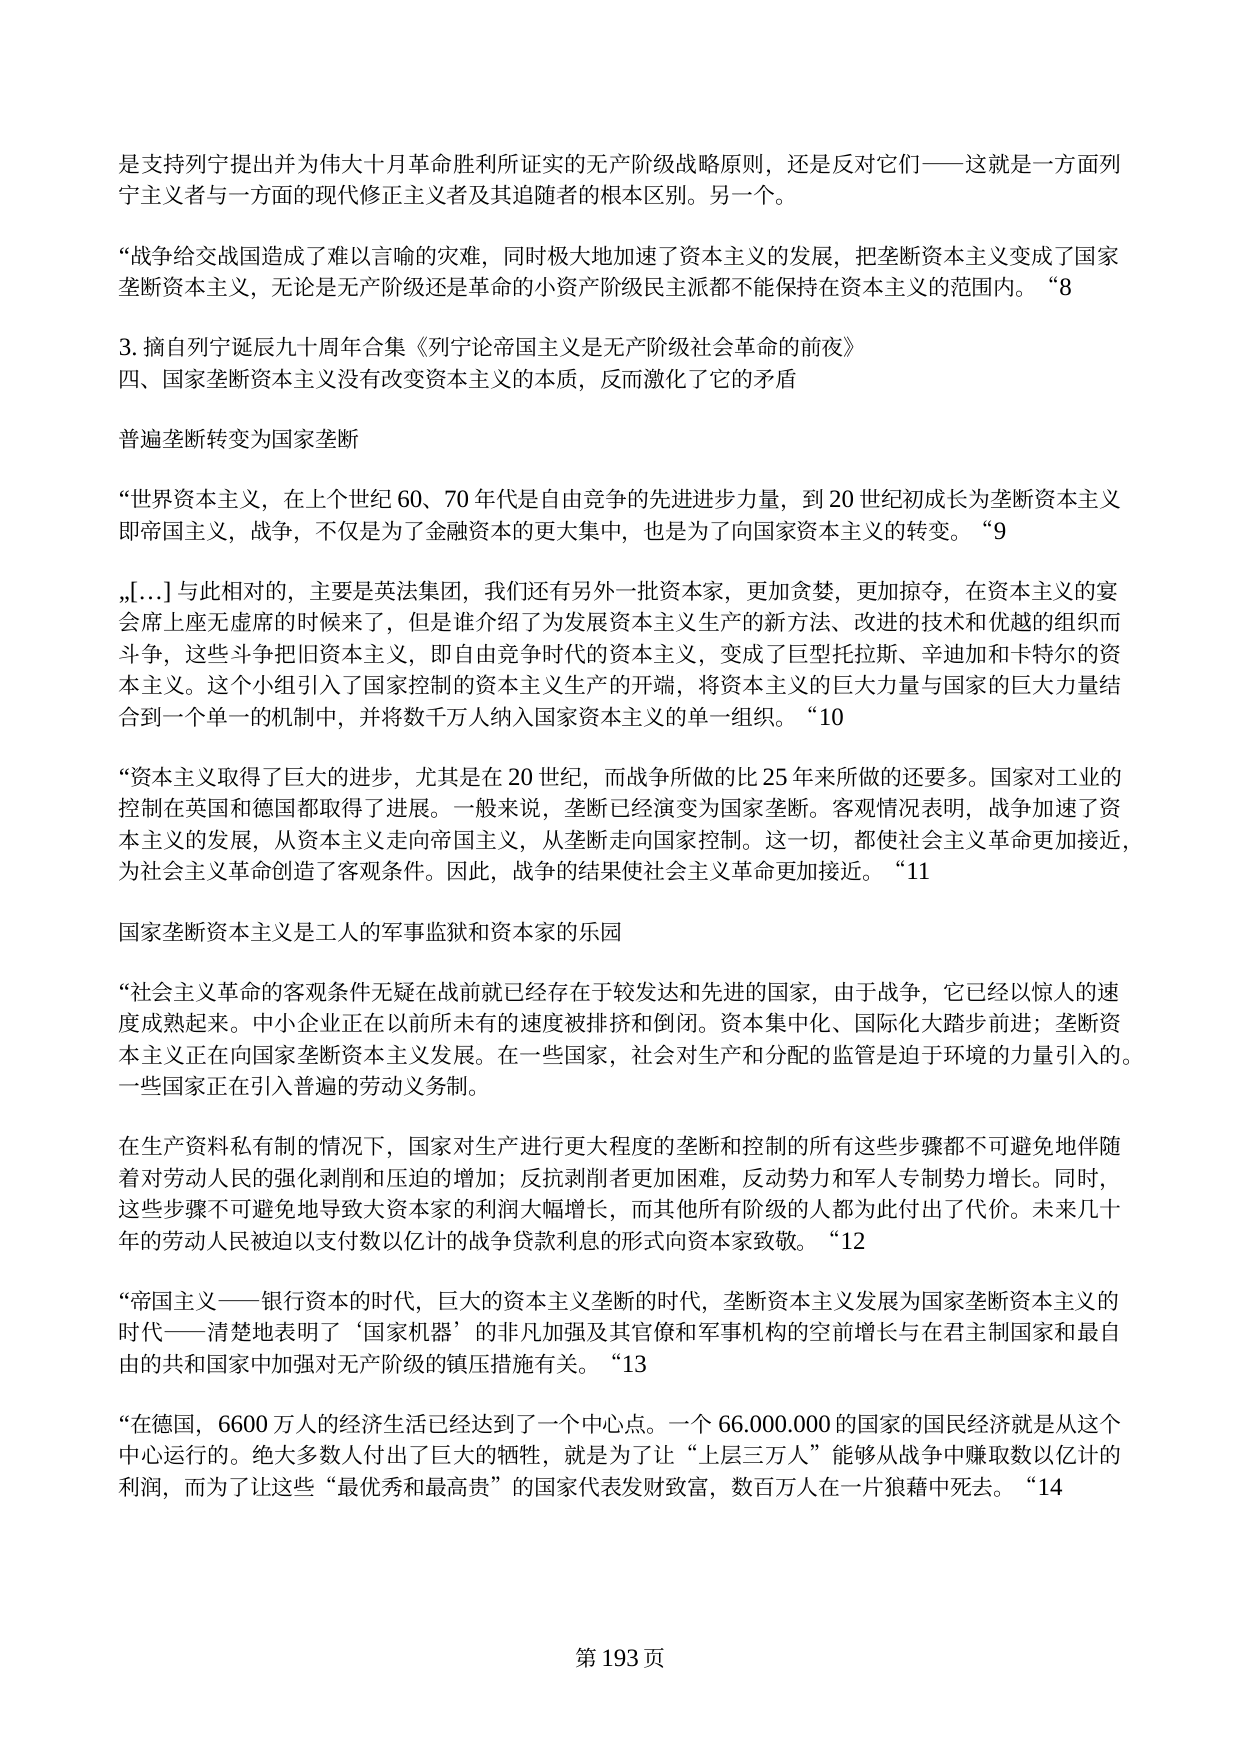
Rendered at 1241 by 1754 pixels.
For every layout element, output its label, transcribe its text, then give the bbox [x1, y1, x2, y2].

text „[…] 与此相对的，主要是英法集团，我们还有另外一批资本家，更加贪婪，更加掠夺，在资本主义的宴会席上座无虚席的时候来了，但是谁介绍了为发展资本主义生产的新方法、改进的技术和优越的组织而斗争，这些斗争把旧资本主义，即自由竞争时代的资本主义，变成了巨型托拉斯、辛迪加和卡特尔的资本主义。这个小组引入了国家控制的资本主义生产的开端，将资本主义的巨大力量与国家的巨大力量结合到一个单一的机制中，并将数千万人纳入国家资本主义的单一组织。“10 [118, 574, 1122, 731]
text 是支持列宁提出并为伟大十月革命胜利所证实的无产阶级战略原则，还是反对它们——这就是一方面列宁主义者与一方面的现代修正主义者及其追随者的根本区别。另一个。 [118, 147, 1122, 210]
text 四、国家垄断资本主义没有改变资本主义的本质，反而激化了它的矛盾 [118, 362, 1122, 393]
text “社会主义革命的客观条件无疑在战前就已经存在于较发达和先进的国家，由于战争，它已经以惊人的速度成熟起来。中小企业正在以前所未有的速度被排挤和倒闭。资本集中化、国际化大踏步前进；垄断资本主义正在向国家垄断资本主义发展。在一些国家，社会对生产和分配的监管是迫于环境的力量引入的。一些国家正在引入普遍的劳动义务制。 [118, 975, 1122, 1101]
text 普遍垄断转变为国家垄断 [118, 422, 1122, 454]
text “在德国，6600万人的经济生活已经达到了一个中心点。一个66.000.000的国家的国民经济就是从这个中心运行的。绝大多数人付出了巨大的牺牲，就是为了让“上层三万人”能够从战争中赚取数以亿计的利润，而为了让这些“最优秀和最高贵”的国家代表发财致富，数百万人在一片狼藉中死去。“14 [118, 1407, 1122, 1502]
text “帝国主义——银行资本的时代，巨大的资本主义垄断的时代，垄断资本主义发展为国家垄断资本主义的时代——清楚地表明了‘国家机器’的非凡加强及其官僚和军事机构的空前增长与在君主制国家和最自由的共和国家中加强对无产阶级的镇压措施有关。“13 [118, 1284, 1122, 1378]
text “世界资本主义，在上个世纪60、70年代是自由竞争的先进进步力量，到20世纪初成长为垄断资本主义即帝国主义，战争，不仅是为了金融资本的更大集中，也是为了向国家资本主义的转变。“9 [118, 482, 1122, 545]
text 3. 摘自列宁诞辰九十周年合集《列宁论帝国主义是无产阶级社会革命的前夜》 [118, 331, 1122, 362]
text 国家垄断资本主义是工人的军事监狱和资本家的乐园 [118, 915, 1122, 946]
text “资本主义取得了巨大的进步，尤其是在20世纪，而战争所做的比25年来所做的还要多。国家对工业的控制在英国和德国都取得了进展。一般来说，垄断已经演变为国家垄断。客观情况表明，战争加速了资本主义的发展，从资本主义走向帝国主义，从垄断走向国家控制。这一切，都使社会主义革命更加接近，为社会主义革命创造了客观条件。因此，战争的结果使社会主义革命更加接近。“11 [118, 760, 1122, 886]
text “战争给交战国造成了难以言喻的灾难，同时极大地加速了资本主义的发展，把垄断资本主义变成了国家垄断资本主义，无论是无产阶级还是革命的小资产阶级民主派都不能保持在资本主义的范围内。“8 [118, 239, 1122, 302]
text 在生产资料私有制的情况下，国家对生产进行更大程度的垄断和控制的所有这些步骤都不可避免地伴随着对劳动人民的强化剥削和压迫的增加；反抗剥削者更加困难，反动势力和军人专制势力增长。同时，这些步骤不可避免地导致大资本家的利润大幅增长，而其他所有阶级的人都为此付出了代价。未来几十年的劳动人民被迫以支付数以亿计的战争贷款利息的形式向资本家致敬。“12 [118, 1129, 1122, 1255]
